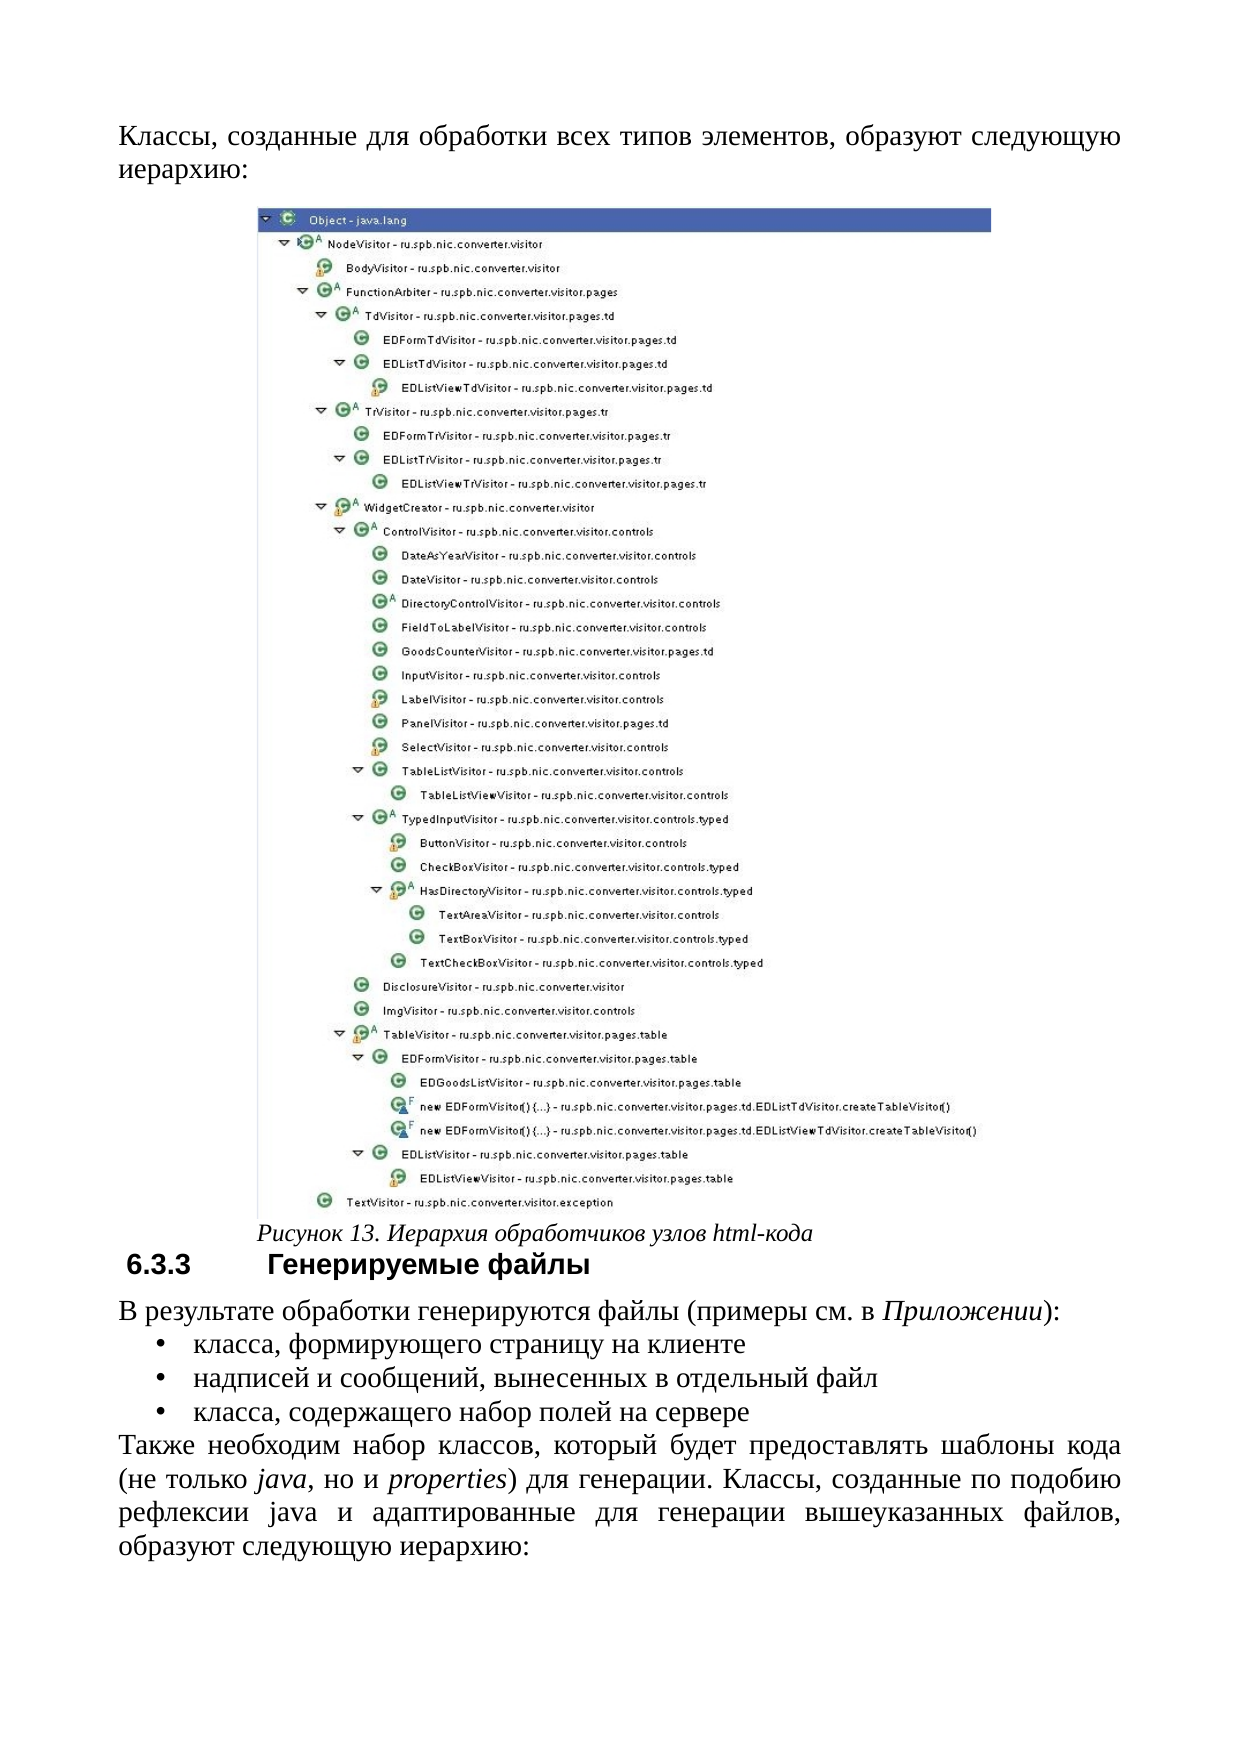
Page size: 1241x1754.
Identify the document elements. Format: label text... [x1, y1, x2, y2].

list класса, формирующего страницу на клиенте [156, 1327, 1122, 1360]
text Рисунок 13. Иерархия обработчиков узлов html-кода [257, 1219, 991, 1247]
list надписей и сообщений, вынесенных в отдельный файл [156, 1360, 1122, 1394]
text Также необходим набор классов, который будет предоставлять шаблоны кода (не только java, но и properties) для генерации. Классы, созданные по подобию рефлексии java и адаптированные для генерации вышеуказанных файлов, образуют следующую иерархию: [118, 1427, 1122, 1562]
subtitle Генерируемые файлы [118, 1219, 1122, 1281]
text Классы, созданные для обработки всех типов элементов, образуют следующую иерархию: [118, 118, 1122, 185]
picture [256, 206, 992, 1219]
text [257, 194, 991, 206]
list класса, содержащего набор полей на сервере [156, 1394, 1122, 1427]
text В результате обработки генерируются файлы (примеры см. в Приложении): [118, 1293, 1122, 1327]
